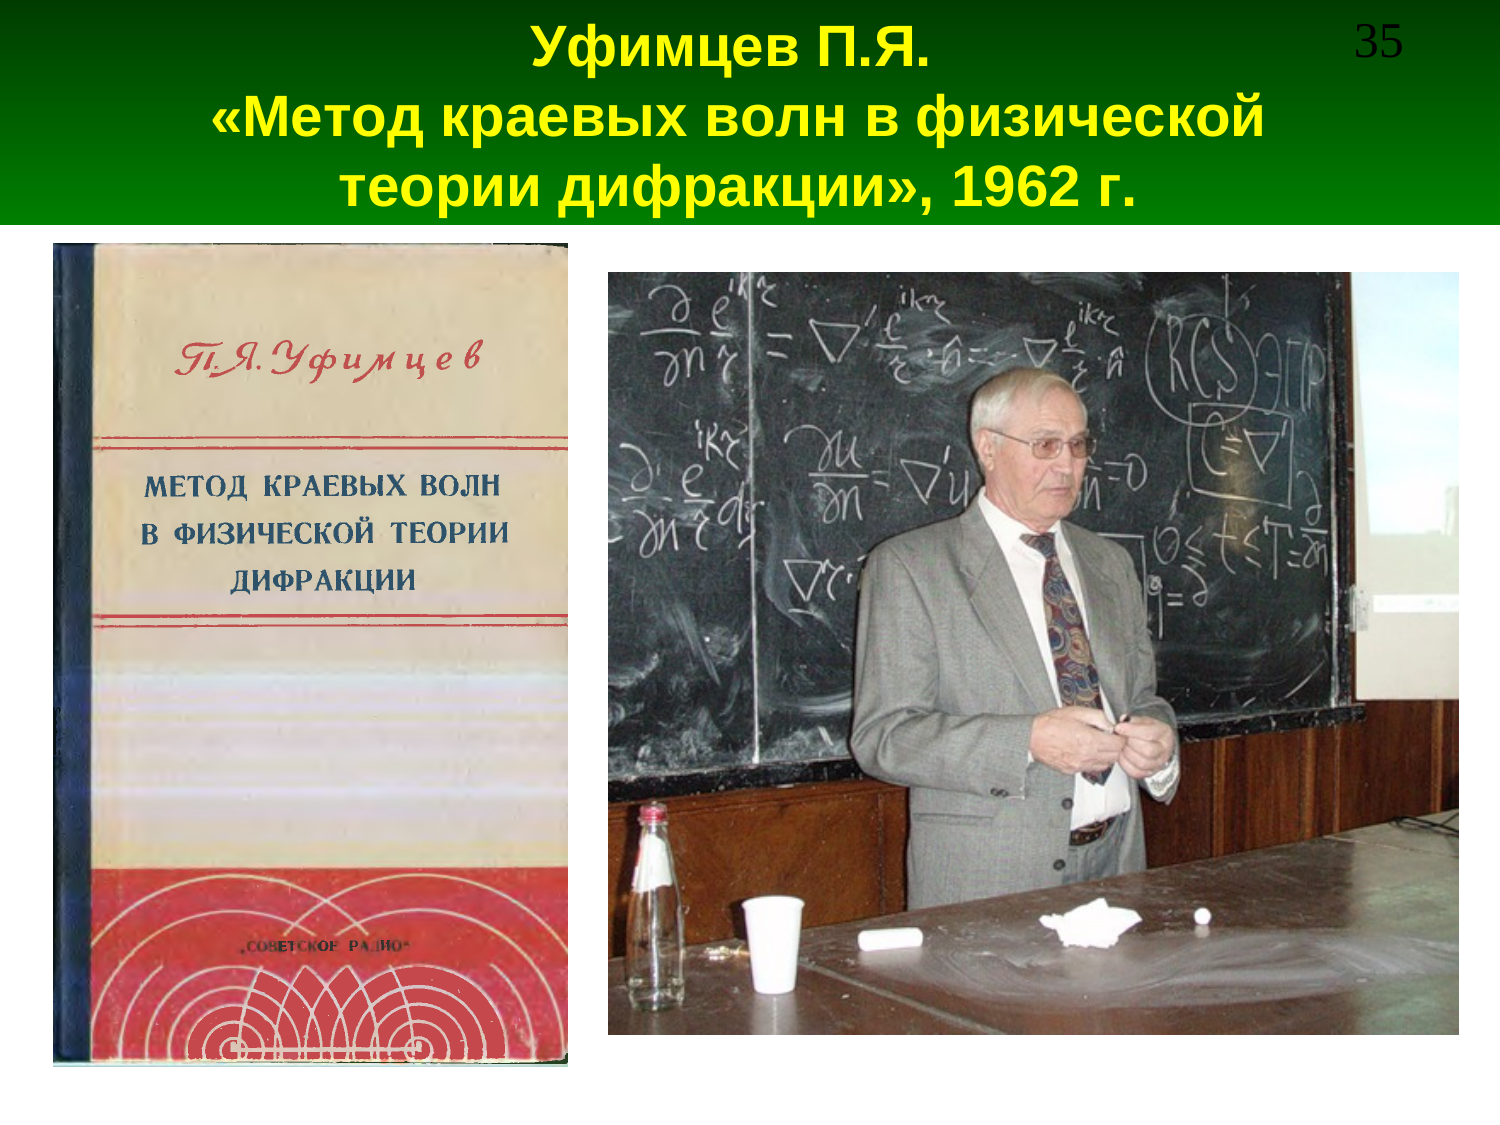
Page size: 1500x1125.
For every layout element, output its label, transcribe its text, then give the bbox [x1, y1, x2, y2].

picture [53, 243, 568, 1067]
title Уфимцев П.Я. «Метод краевых волн в физической теории дифракции», 1962 г. [88, 0, 1389, 226]
picture [608, 272, 1459, 1035]
